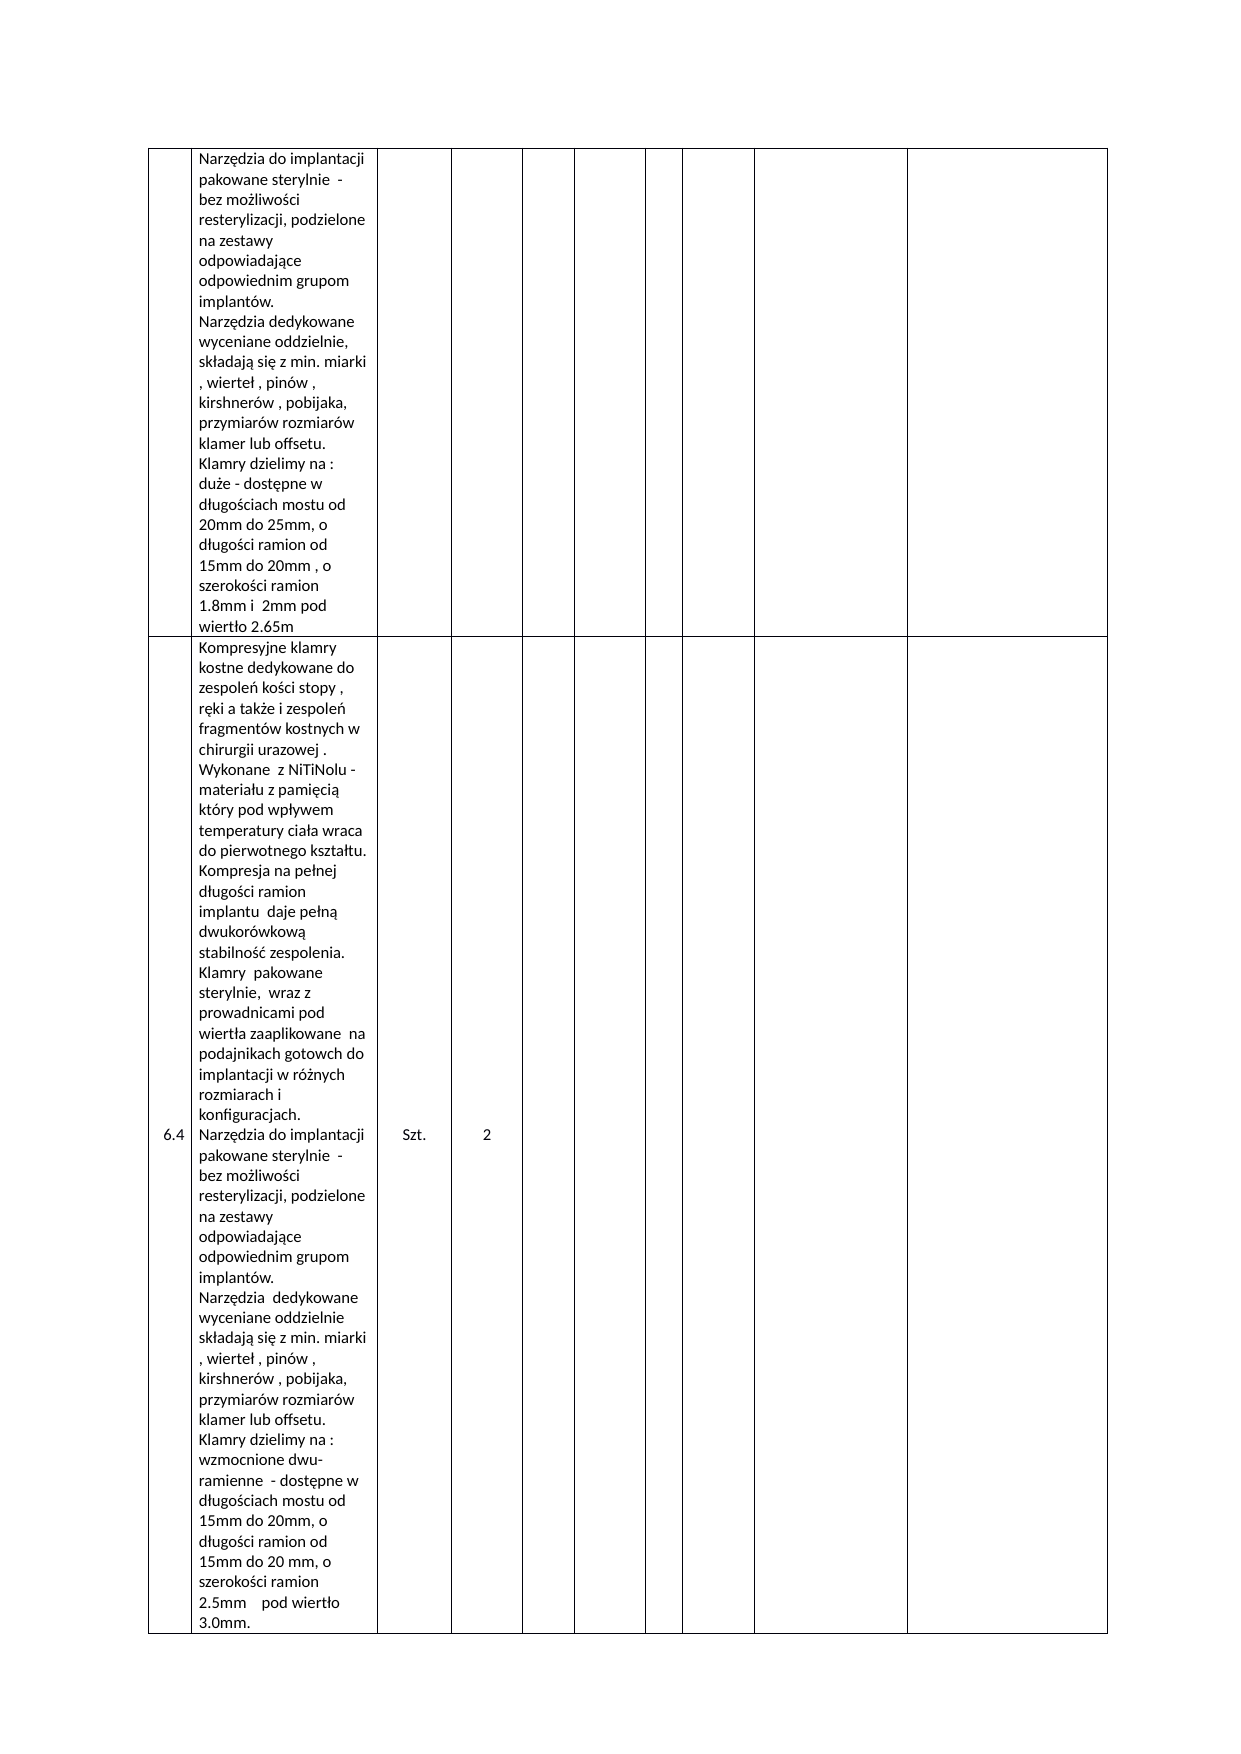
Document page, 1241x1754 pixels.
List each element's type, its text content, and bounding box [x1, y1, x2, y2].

table_cell [683, 637, 754, 1632]
table_cell [378, 149, 451, 636]
table_cell [575, 637, 645, 1632]
table_cell [523, 637, 574, 1632]
table_cell [646, 149, 682, 636]
table_cell Narzędzia do implantacji pakowane sterylnie - bez możliwości resterylizacji, podzielone na zestawy odpowiadające odpowiednim grupom implantów. Narzędzia dedykowane wyceniane oddzielnie, składają się z min. miarki , wierteł , pinów , kirshnerów , pobijaka, przymiarów rozmiarów klamer lub offsetu. Klamry dzielimy na : duże - dostępne w długościach mostu od 20mm do 25mm, o długości ramion od 15mm do 20mm , o szerokości ramion 1.8mm i 2mm pod wiertło 2.65m [192, 149, 377, 636]
table_cell [755, 149, 907, 636]
table_cell 6.4 [149, 637, 191, 1632]
table_cell [908, 149, 1107, 636]
table_cell [683, 149, 754, 636]
table_cell [452, 149, 522, 636]
table_cell [575, 149, 645, 636]
table_cell [908, 637, 1107, 1632]
table_cell [646, 637, 682, 1632]
table_cell [149, 149, 191, 636]
table_cell [755, 637, 907, 1632]
table_cell Szt. [378, 637, 451, 1632]
table_cell [523, 149, 574, 636]
table_cell 2 [452, 637, 522, 1632]
table_cell Kompresyjne klamry kostne dedykowane do zespoleń kości stopy , ręki a także i zespoleń fragmentów kostnych w chirurgii urazowej . Wykonane z NiTiNolu - materiału z pamięcią który pod wpływem temperatury ciała wraca do pierwotnego kształtu. Kompresja na pełnej długości ramion implantu daje pełną dwukorówkową stabilność zespolenia. Klamry pakowane sterylnie, wraz z prowadnicami pod wiertła zaaplikowane na podajnikach gotowch do implantacji w różnych rozmiarach i konfiguracjach. Narzędzia do implantacji pakowane sterylnie - bez możliwości resterylizacji, podzielone na zestawy odpowiadające odpowiednim grupom implantów. Narzędzia dedykowane wyceniane oddzielnie składają się z min. miarki , wierteł , pinów , kirshnerów , pobijaka, przymiarów rozmiarów klamer lub offsetu. Klamry dzielimy na : wzmocnione dwu-ramienne - dostępne w długościach mostu od 15mm do 20mm, o długości ramion od 15mm do 20 mm, o szerokości ramion 2.5mm pod wiertło 3.0mm. [192, 637, 377, 1632]
